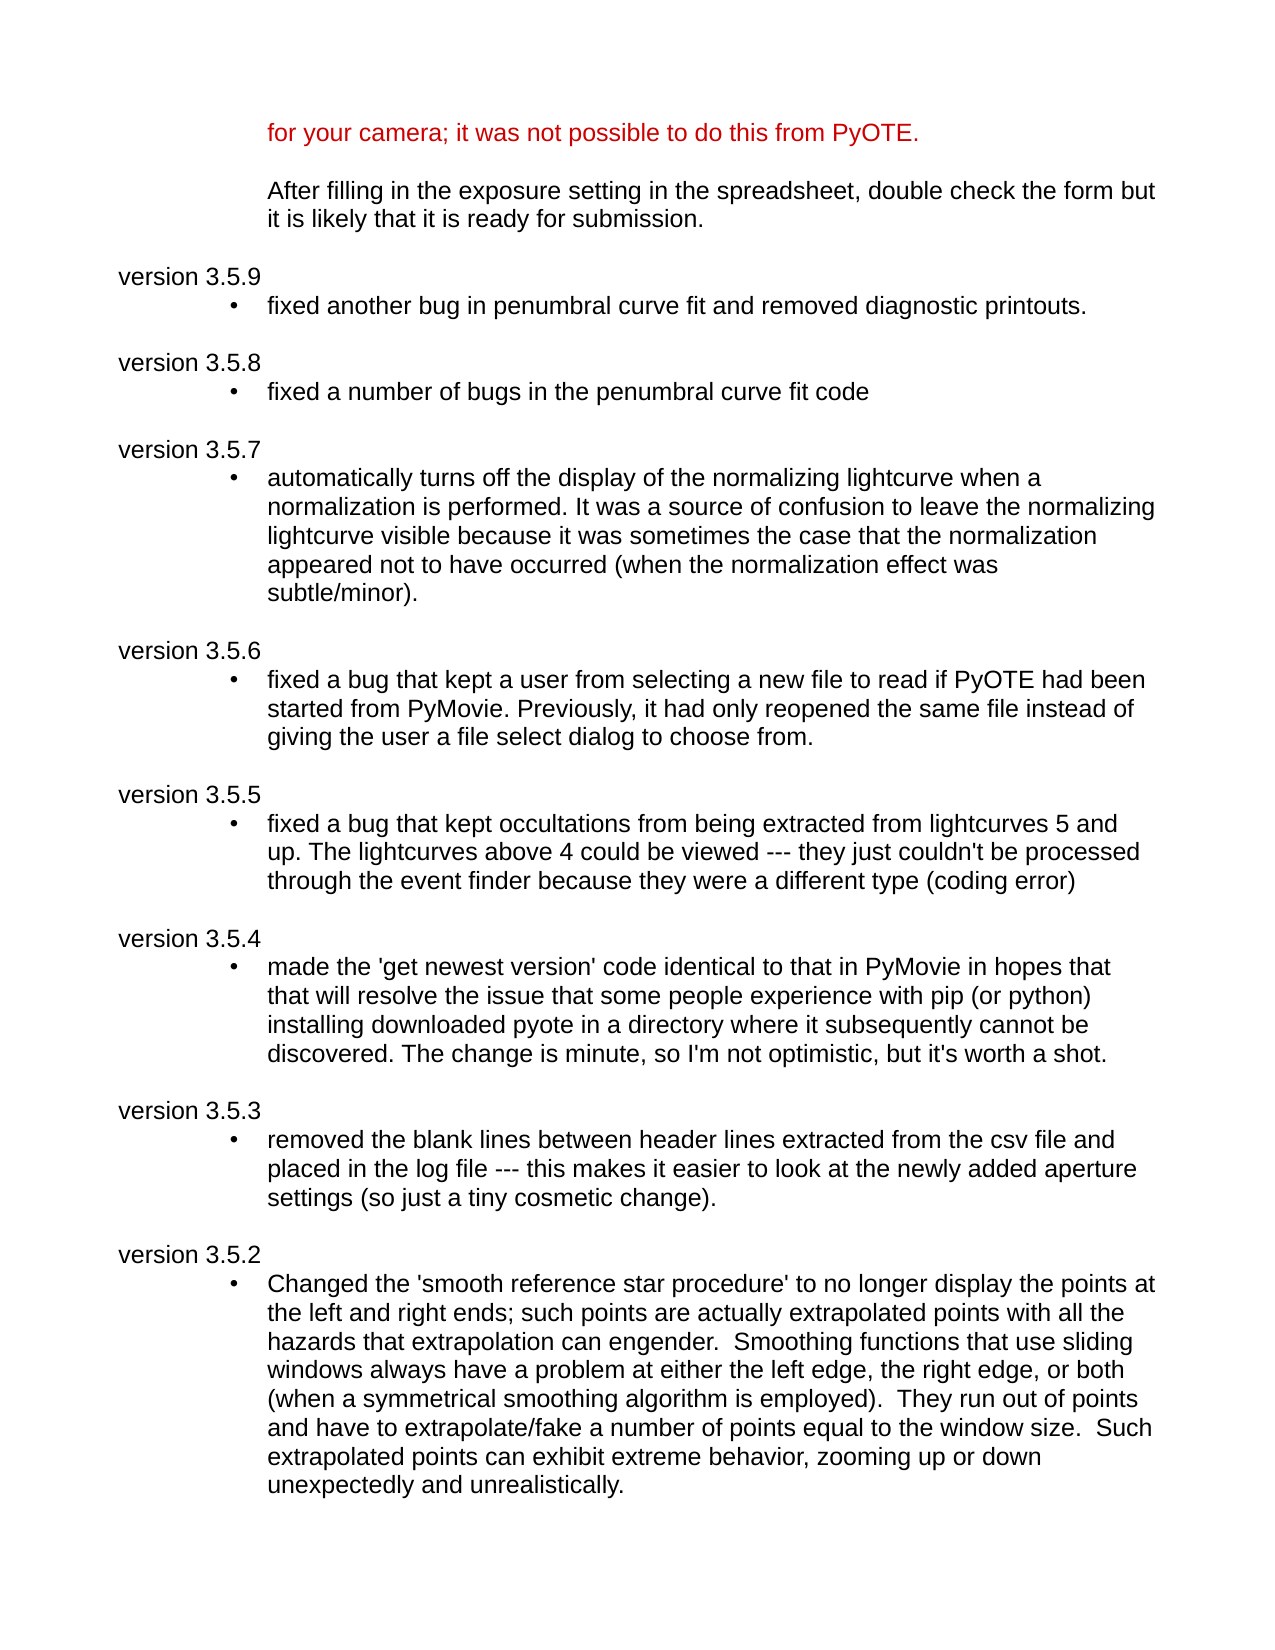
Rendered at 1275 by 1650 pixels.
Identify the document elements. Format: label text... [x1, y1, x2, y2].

text version 3.5.8 [118, 348, 1157, 377]
list Changed the 'smooth reference star procedure' to no longer display the points at the left and right ends; such points are actually extrapolated points with all the hazards that extrapolation can engender. Smoothing functions that use sliding windows always have a problem at either the left edge, the right edge, or both (when a symmetrical smoothing algorithm is employed). They run out of points and have to extrapolate/fake a number of points equal to the window size. Such extrapolated points can exhibit extreme behavior, zooming up or down unexpectedly and unrealistically. [229, 1269, 1157, 1528]
text version 3.5.7 [118, 434, 1157, 463]
list fixed a bug that kept a user from selecting a new file to read if PyOTE had been started from PyMovie. Previously, it had only reopened the same file instead of giving the user a file select dialog to choose from. [229, 665, 1157, 780]
text version 3.5.3 [118, 1096, 1157, 1125]
list made the 'get newest version' code identical to that in PyMovie in hopes that that will resolve the issue that some people experience with pip (or python) installing downloaded pyote in a directory where it subsequently cannot be discovered. The change is minute, so I'm not optimistic, but it's worth a shot. [229, 952, 1157, 1096]
list removed the blank lines between header lines extracted from the csv file and placed in the log file --- this makes it easier to look at the newly added aperture settings (so just a tiny cosmetic change). [229, 1125, 1157, 1240]
list automatically turns off the display of the normalizing lightcurve when a normalization is performed. It was a source of confusion to leave the normalizing lightcurve visible because it was sometimes the case that the normalization appeared not to have occurred (when the normalization effect was subtle/minor). [229, 463, 1157, 636]
list for your camera; it was not possible to do this from PyOTE. After filling in the exposure setting in the spreadsheet, double check the form but it is likely that it is ready for submission. [229, 118, 1157, 233]
text version 3.5.6 [118, 636, 1157, 665]
list fixed a bug that kept occultations from being extracted from lightcurves 5 and up. The lightcurves above 4 could be viewed --- they just couldn't be processed through the event finder because they were a different type (coding error) [229, 808, 1157, 924]
text version 3.5.9 [118, 262, 1157, 291]
text version 3.5.4 [118, 924, 1157, 952]
list fixed another bug in penumbral curve fit and removed diagnostic printouts. [229, 291, 1157, 348]
list fixed a number of bugs in the penumbral curve fit code [229, 377, 1157, 434]
text version 3.5.5 [118, 780, 1157, 808]
text version 3.5.2 [118, 1240, 1157, 1269]
